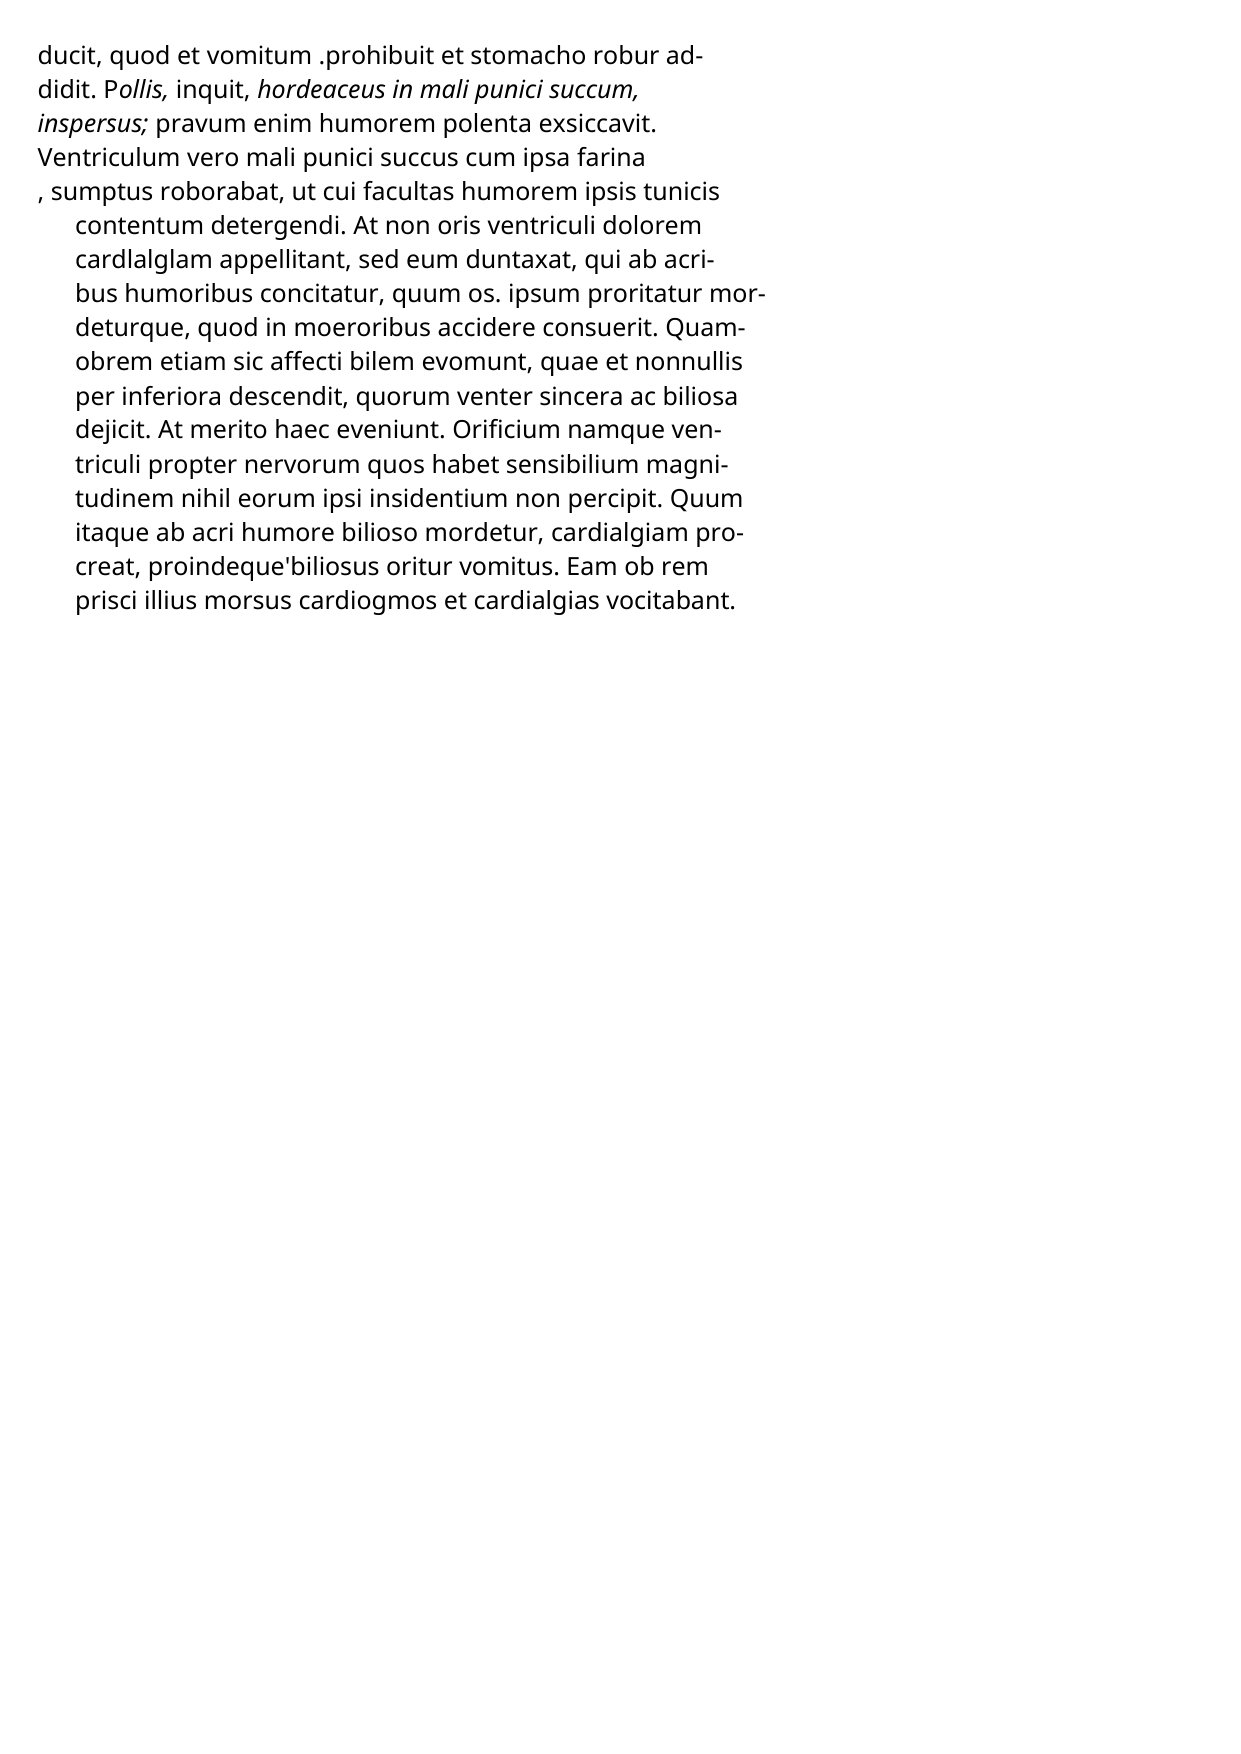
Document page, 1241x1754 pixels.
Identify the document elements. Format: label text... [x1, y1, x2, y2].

text , sumptus roborabat, ut cui facultas humorem ipsis tunicis contentum detergendi. At non oris ventriculi dolorem cardlalglam appellitant, sed eum duntaxat, qui ab acri- bus humoribus concitatur, quum os. ipsum proritatur mor- deturque, quod in moeroribus accidere consuerit. Quam- obrem etiam sic affecti bilem evomunt, quae et nonnullis per inferiora descendit, quorum venter sincera ac biliosa dejicit. At merito haec eveniunt. Orificium namque ven- triculi propter nervorum quos habet sensibilium magni- tudinem nihil eorum ipsi insidentium non percipit. Quum itaque ab acri humore bilioso mordetur, cardialgiam pro- creat, proindeque'biliosus oritur vomitus. Eam ob rem prisci illius morsus cardiogmos et cardialgias vocitabant. [37, 174, 1203, 617]
text ducit, quod et vomitum .prohibuit et stomacho robur ad- didit. Pollis, inquit, hordeaceus in mali punici succum, inspersus; pravum enim humorem polenta exsiccavit. Ventriculum vero mali punici succus cum ipsa farina [37, 37, 1203, 174]
